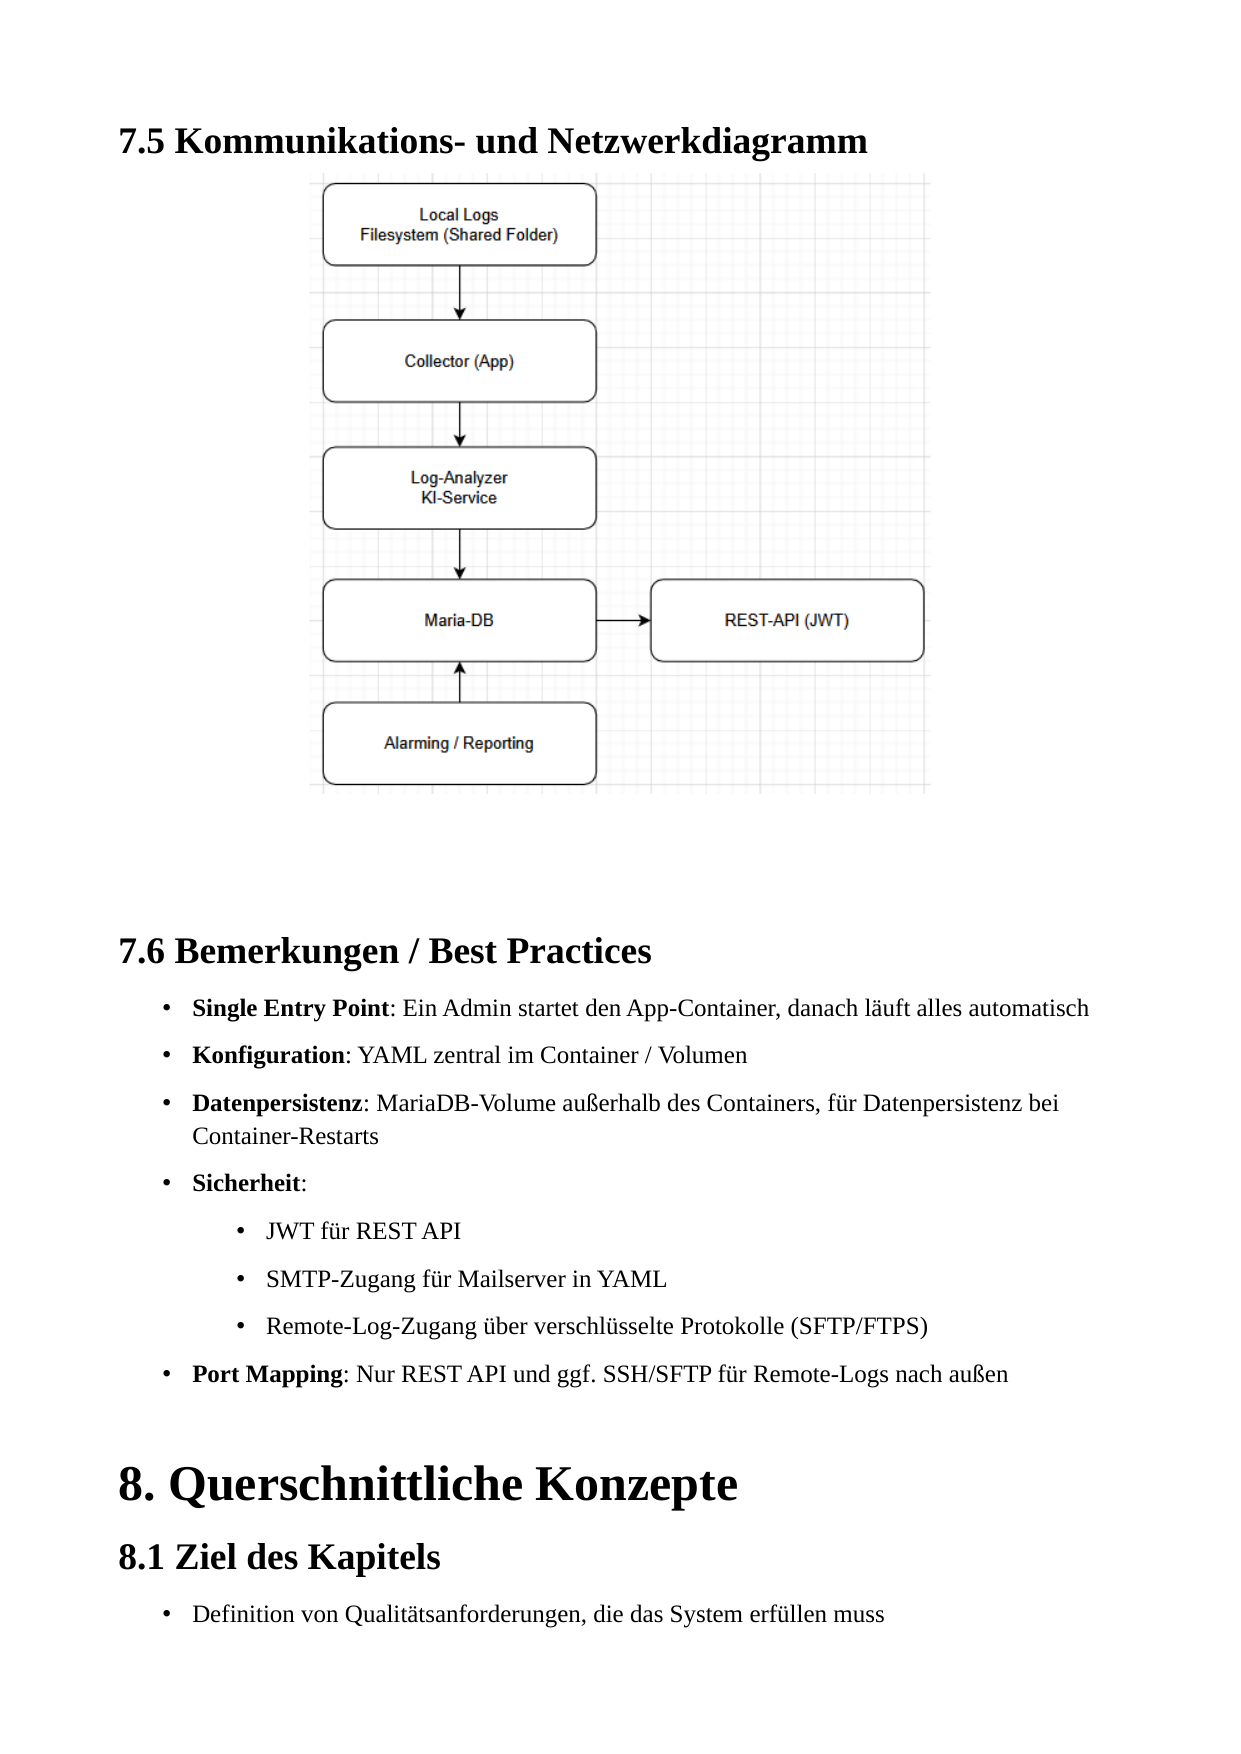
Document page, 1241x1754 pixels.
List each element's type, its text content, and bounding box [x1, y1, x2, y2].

list Definition von Qualitätsanforderungen, die das System erfüllen muss [162, 1599, 1122, 1628]
subtitle 8. Querschnittliche Konzepte [118, 1454, 1122, 1512]
list Datenpersistenz: MariaDB-Volume außerhalb des Containers, für Datenpersistenz bei Container-Restarts [162, 1088, 1122, 1150]
subtitle 8.1 Ziel des Kapitels [118, 1535, 1122, 1578]
list Port Mapping: Nur REST API und ggf. SSH/SFTP für Remote-Logs nach außen [162, 1359, 1122, 1388]
list Konfiguration: YAML zentral im Container / Volumen [162, 1040, 1122, 1069]
list Remote-Log-Zugang über verschlüsselte Protokolle (SFTP/FTPS) [236, 1311, 1122, 1340]
list Sicherheit: [162, 1168, 1122, 1197]
list Single Entry Point: Ein Admin startet den App-Container, danach läuft alles automatisch [162, 993, 1122, 1021]
subtitle 7.6 Bemerkungen / Best Practices [118, 928, 1122, 972]
list SMTP-Zugang für Mailserver in YAML [236, 1264, 1122, 1292]
picture [309, 173, 931, 794]
subtitle 7.5 Kommunikations- und Netzwerkdiagramm [118, 118, 1122, 161]
list JWT für REST API [236, 1216, 1122, 1245]
